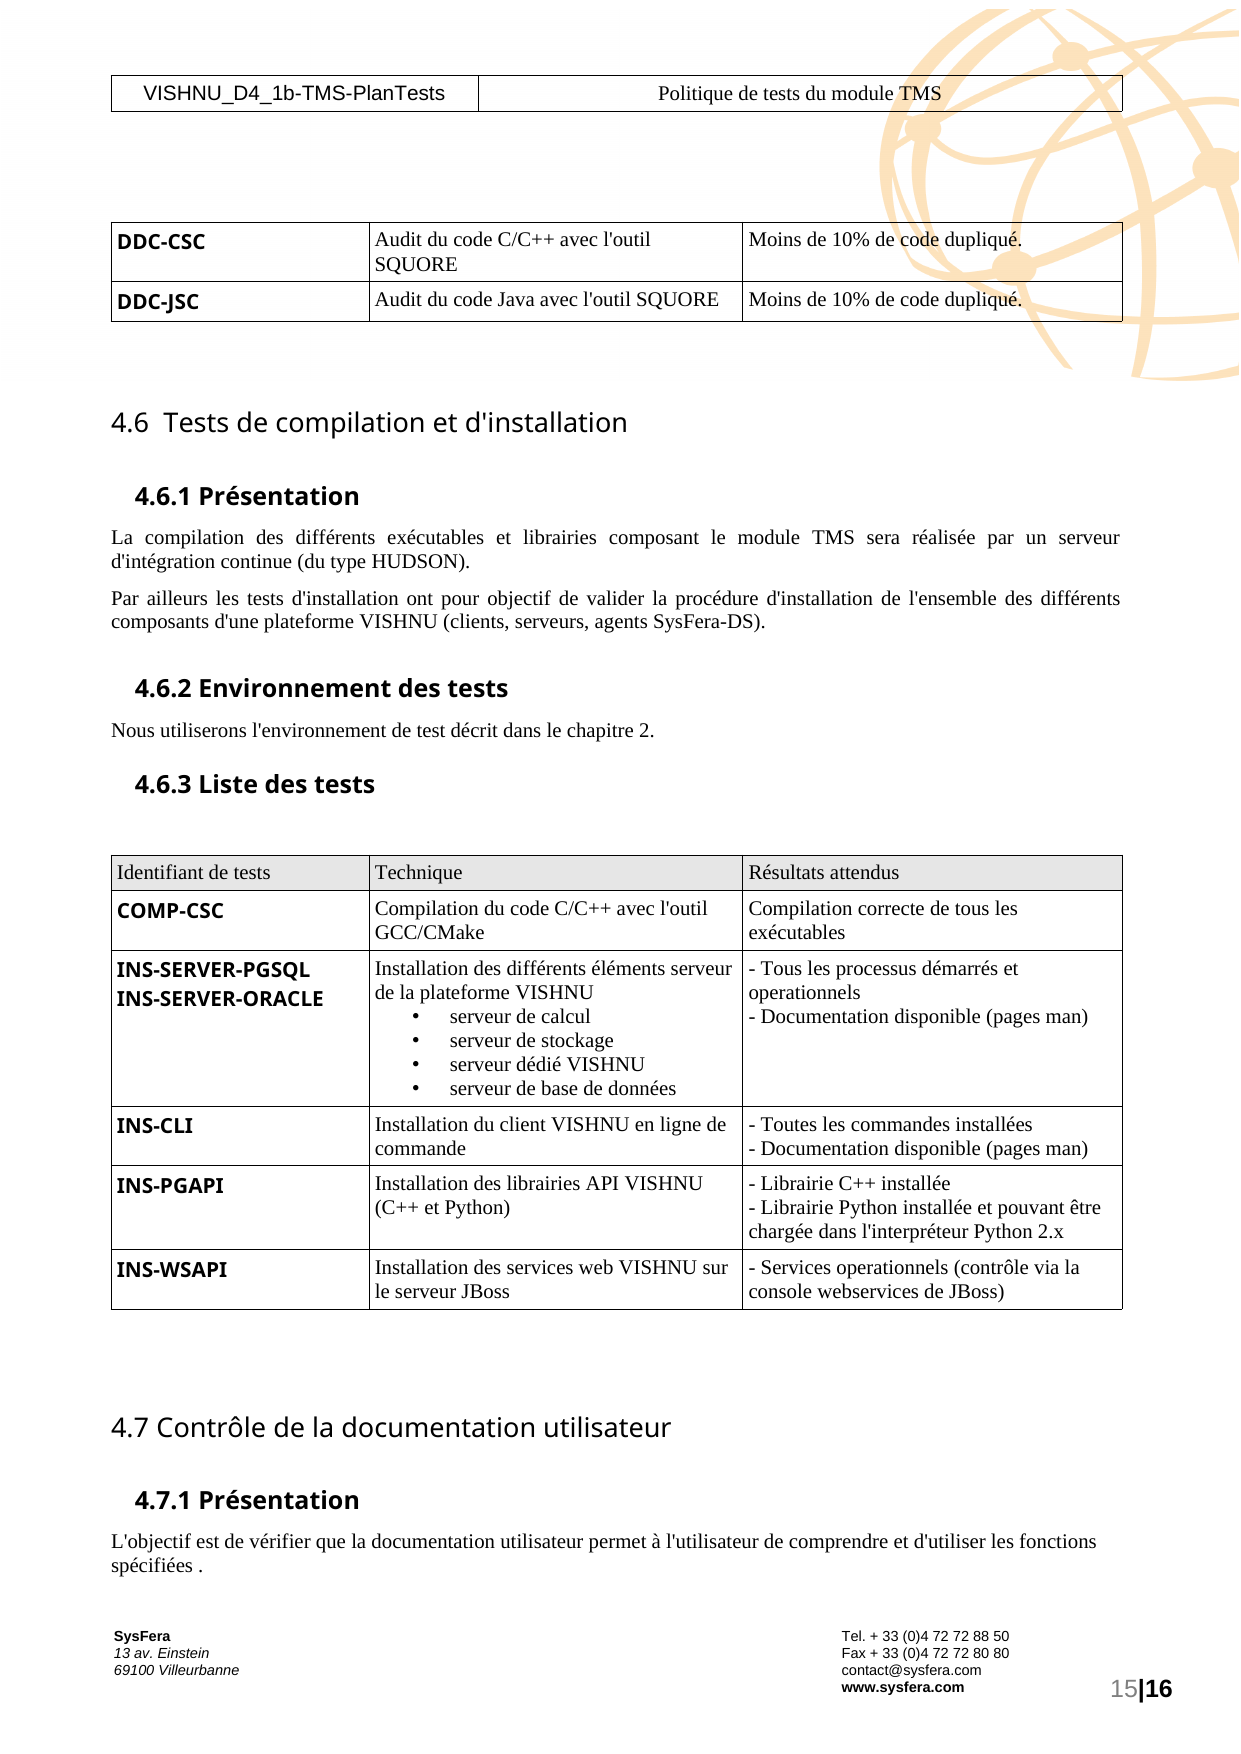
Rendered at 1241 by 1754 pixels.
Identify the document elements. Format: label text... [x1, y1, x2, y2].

table_cell - Services operationnels (contrôle via la console webservices de JBoss) [743, 1250, 1122, 1309]
table_cell Installation des différents éléments serveur de la plateforme VISHNU serveur de calcul serveur de stockage serveur dédié VISHNU serveur de base de données [370, 951, 742, 1106]
table_cell INS-CLI [112, 1107, 369, 1165]
subtitle Présentation [134, 478, 1122, 512]
table_cell Compilation du code C/C++ avec l'outil GCC/CMake [370, 891, 742, 950]
text Par ailleurs les tests d'installation ont pour objectif de valider la procédure d'installation de l'ensemble des différents composants d'une plateforme VISHNU (clients, serveurs, agents SysFera-DS). [111, 585, 1122, 633]
table_cell INS-SERVER-PGSQL INS-SERVER-ORACLE [112, 951, 369, 1106]
table_cell - Librairie C++ installée - Librairie Python installée et pouvant être chargée dans l'interpréteur Python 2.x [743, 1166, 1122, 1249]
table_cell - Toutes les commandes installées - Documentation disponible (pages man) [743, 1107, 1122, 1165]
table_cell Installation des librairies API VISHNU (C++ et Python) [370, 1166, 742, 1249]
table_header Résultats attendus [743, 856, 1122, 890]
subtitle Présentation [134, 1483, 1122, 1517]
text Nous utiliserons l'environnement de test décrit dans le chapitre 2. [111, 718, 1122, 742]
table_header Identifiant de tests [112, 856, 369, 890]
picture [1, 9, 1239, 381]
text La compilation des différents exécutables et librairies composant le module TMS sera réalisée par un serveur d'intégration continue (du type HUDSON). [111, 525, 1122, 573]
subtitle Contrôle de la documentation utilisateur [111, 1408, 1122, 1445]
table_cell Installation des services web VISHNU sur le serveur JBoss [370, 1250, 742, 1309]
subtitle Liste des tests [134, 767, 1122, 801]
table_header Technique [370, 856, 742, 890]
table_cell Compilation correcte de tous les exécutables [743, 891, 1122, 950]
table_cell Installation du client VISHNU en ligne de commande [370, 1107, 742, 1165]
table_cell COMP-CSC [112, 891, 369, 950]
table_cell INS-WSAPI [112, 1250, 369, 1309]
subtitle Environnement des tests [134, 671, 1122, 705]
text L'objectif est de vérifier que la documentation utilisateur permet à l'utilisateur de comprendre et d'utiliser les fonctions spécifiées . [111, 1529, 1122, 1577]
table_cell - Tous les processus démarrés et operationnels - Documentation disponible (pages man) [743, 951, 1122, 1106]
subtitle Tests de compilation et d'installation [111, 404, 1122, 441]
table_cell INS-PGAPI [112, 1166, 369, 1249]
